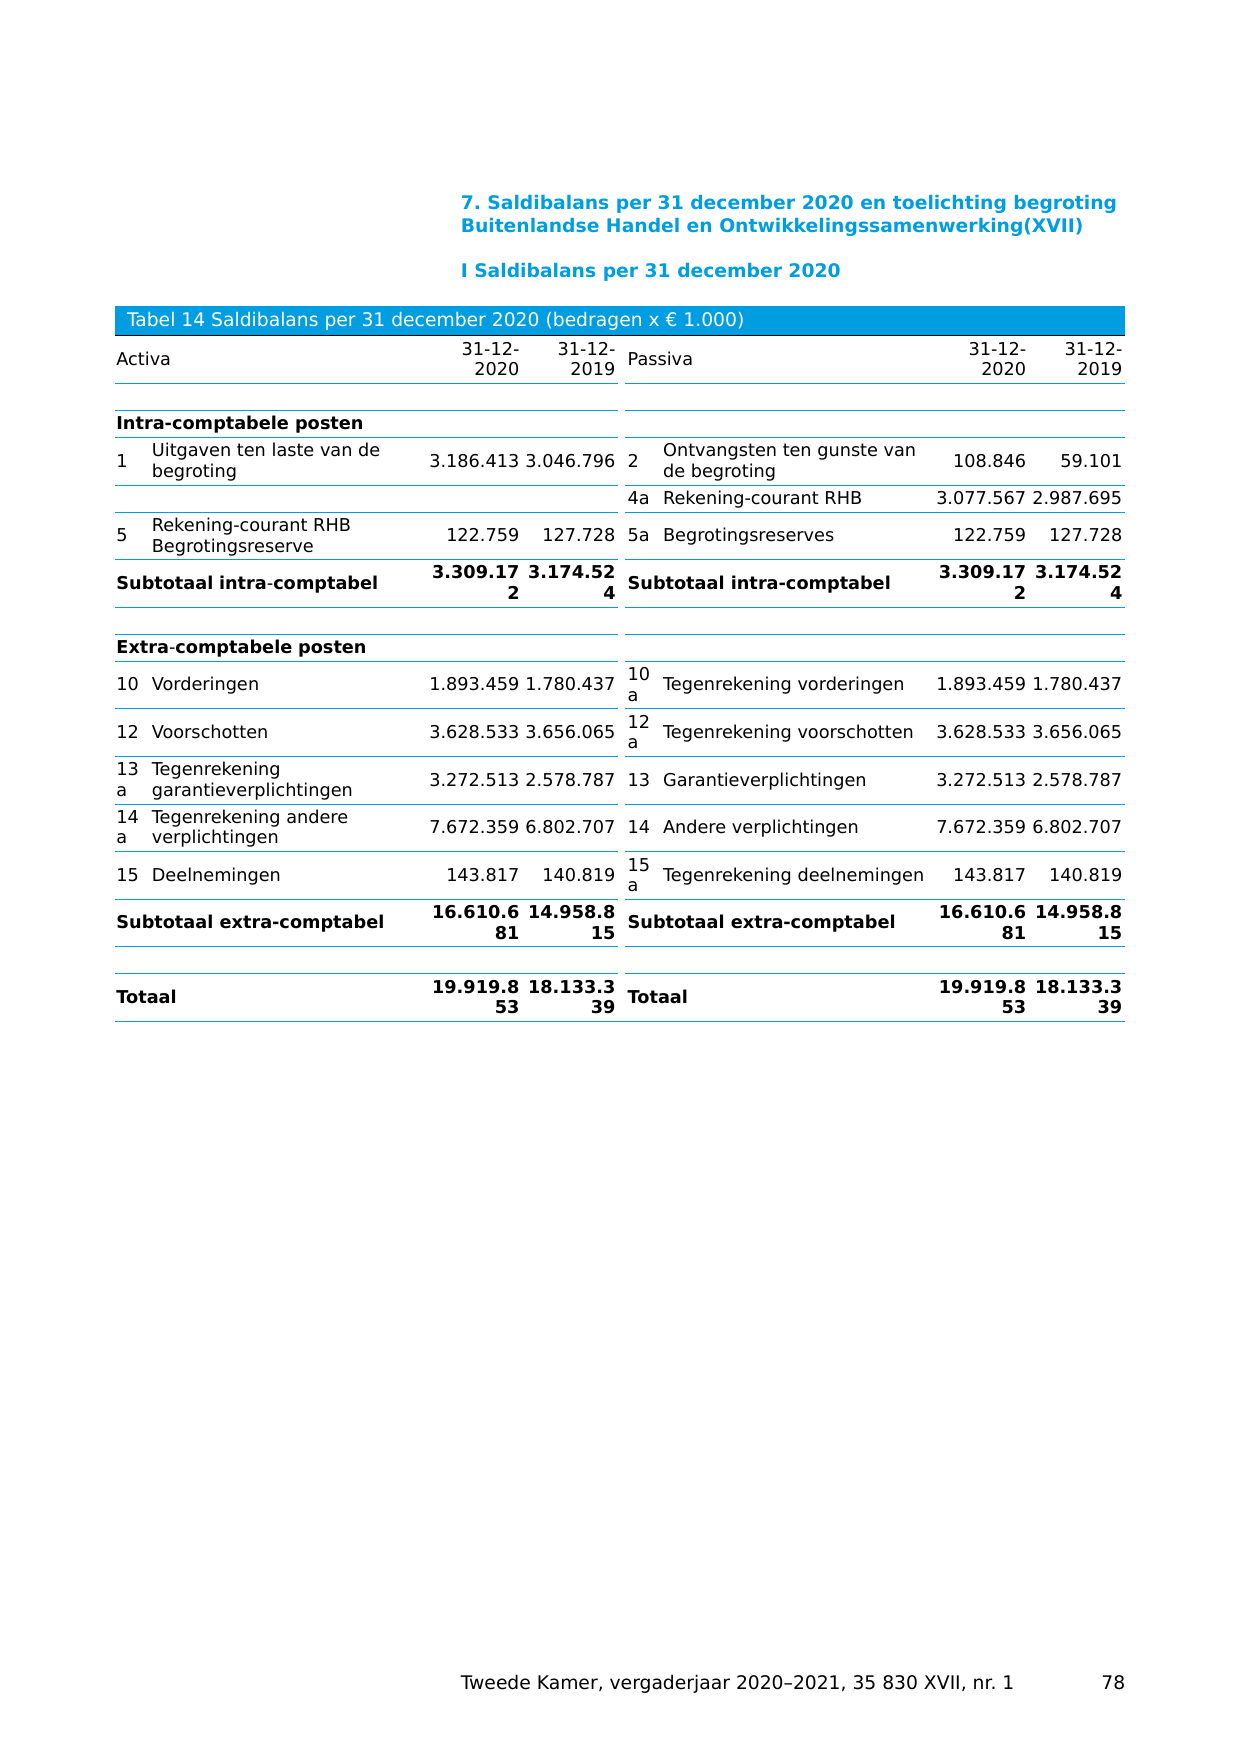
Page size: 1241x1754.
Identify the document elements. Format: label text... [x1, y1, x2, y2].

table_cell 5 [115, 513, 149, 559]
table_cell [522, 384, 618, 410]
table_cell 12a [625, 709, 660, 756]
table_cell 13 [625, 757, 660, 803]
table_cell 1.893.459 [426, 662, 522, 708]
table_cell 15a [625, 852, 660, 899]
table_cell 31-12-2020 [426, 336, 522, 383]
table_cell Intra-comptabele posten [115, 411, 426, 437]
table_cell Totaal [115, 974, 426, 1021]
table_cell Garantieverplichtingen [660, 757, 933, 803]
table_cell [522, 1022, 618, 1043]
table_cell [660, 947, 933, 973]
table_cell 4a [625, 486, 660, 511]
table_cell Passiva [625, 336, 933, 383]
table_cell [522, 947, 618, 973]
table_cell [115, 384, 149, 410]
table_cell 3.309.172 [933, 560, 1029, 607]
table_cell 1.780.437 [1029, 662, 1125, 708]
table_cell [625, 411, 933, 437]
table_cell [115, 486, 149, 511]
table_cell 127.728 [1029, 513, 1125, 559]
table_cell 18.133.339 [1029, 974, 1125, 1021]
table_cell 127.728 [522, 513, 618, 559]
table_cell [426, 635, 522, 661]
table_cell [115, 608, 149, 634]
table_cell 3.077.567 [933, 486, 1029, 511]
table_cell 3.174.524 [522, 560, 618, 607]
table_cell 3.628.533 [933, 709, 1029, 756]
table_cell Subtotaal extra-comptabel [625, 900, 933, 946]
table_cell 3.656.065 [522, 709, 618, 756]
table_cell Rekening-courant RHB [660, 486, 933, 511]
table_cell Uitgaven ten laste van de begroting [149, 438, 426, 484]
table_cell [625, 947, 660, 973]
table_cell 3.656.065 [1029, 709, 1125, 756]
table_cell 1.893.459 [933, 662, 1029, 708]
table_cell [660, 608, 933, 634]
table_cell 31-12-2019 [1029, 336, 1125, 383]
table_cell [618, 1022, 624, 1043]
table_cell [426, 1022, 522, 1043]
table_cell 14.958.815 [1029, 900, 1125, 946]
table_cell [426, 486, 522, 511]
table_cell 3.628.533 [426, 709, 522, 756]
table_cell 108.846 [933, 438, 1029, 484]
table_cell 31-12-2020 [933, 336, 1029, 383]
table_cell [660, 384, 933, 410]
table_cell [149, 608, 426, 634]
table_cell Deelnemingen [149, 852, 426, 899]
table_cell [1029, 411, 1125, 437]
table_cell Voorschotten [149, 709, 426, 756]
table_cell 12 [115, 709, 149, 756]
table_cell Totaal [625, 974, 933, 1021]
table_cell 7.672.359 [933, 805, 1029, 851]
table_cell 14 [625, 805, 660, 851]
table_cell 3.309.172 [426, 560, 522, 607]
table_cell [933, 635, 1029, 661]
table_cell [625, 608, 660, 634]
table_cell [625, 1022, 660, 1043]
table_cell 2 [625, 438, 660, 484]
table_cell [1029, 608, 1125, 634]
table_cell [625, 384, 660, 410]
table_cell [426, 384, 522, 410]
table_cell 2.578.787 [1029, 757, 1125, 803]
table_cell 14.958.815 [522, 900, 618, 946]
table_cell 14a [115, 805, 149, 851]
table_cell [933, 384, 1029, 410]
table_cell [933, 608, 1029, 634]
table_cell 1 [115, 438, 149, 484]
table_cell 10 [115, 662, 149, 708]
table_cell 31-12-2019 [522, 336, 618, 383]
table_cell 2.578.787 [522, 757, 618, 803]
table_cell [522, 608, 618, 634]
table_cell 59.101 [1029, 438, 1125, 484]
table_cell [1029, 1022, 1125, 1043]
table_cell 13a [115, 757, 149, 803]
table_cell 143.817 [426, 852, 522, 899]
table_cell 15 [115, 852, 149, 899]
table_cell Subtotaal intra-comptabel [625, 560, 933, 607]
table_cell Begrotingsreserves [660, 513, 933, 559]
table_cell 1.780.437 [522, 662, 618, 708]
table_cell 7.672.359 [426, 805, 522, 851]
table_cell [522, 635, 618, 661]
table_cell [149, 1022, 426, 1043]
table_cell 143.817 [933, 852, 1029, 899]
table_cell [522, 411, 618, 437]
table_cell Tegenrekening deelnemingen [660, 852, 933, 899]
table_cell 2.987.695 [1029, 486, 1125, 511]
table_cell 5a [625, 513, 660, 559]
table_cell [1029, 635, 1125, 661]
table_cell 16.610.681 [426, 900, 522, 946]
table_cell Subtotaal intra-comptabel [115, 560, 426, 607]
table_cell Vorderingen [149, 662, 426, 708]
table_cell [426, 608, 522, 634]
table_cell 6.802.707 [522, 805, 618, 851]
table_cell [933, 1022, 1029, 1043]
table_cell [115, 947, 149, 973]
table_cell 16.610.681 [933, 900, 1029, 946]
table_cell Tegenrekening vorderingen [660, 662, 933, 708]
table_cell [149, 486, 426, 511]
table_cell [933, 411, 1029, 437]
table_cell Activa [115, 336, 426, 383]
table_cell Rekening-courant RHB Begrotingsreserve [149, 513, 426, 559]
table_cell Tegenrekening andere verplichtingen [149, 805, 426, 851]
table_cell Tegenrekening voorschotten [660, 709, 933, 756]
table_cell 18.133.339 [522, 974, 618, 1021]
table_header Tabel 14 Saldibalans per 31 december 2020 (bedragen x € 1.000) [115, 306, 1125, 335]
table_cell 19.919.853 [426, 974, 522, 1021]
title 7. Saldibalans per 31 december 2020 en toelichting begroting Buitenlandse Handel en Ontwikkelingssamenwerking(XVII) [461, 191, 1125, 237]
table_cell [149, 384, 426, 410]
table_cell [115, 1022, 149, 1043]
table_cell [933, 947, 1029, 973]
table_cell [625, 635, 933, 661]
table_cell 10a [625, 662, 660, 708]
table_cell [522, 486, 618, 511]
table_cell Tegenrekening garantieverplichtingen [149, 757, 426, 803]
table_cell 6.802.707 [1029, 805, 1125, 851]
table_cell [426, 411, 522, 437]
table_cell Andere verplichtingen [660, 805, 933, 851]
table_cell [149, 947, 426, 973]
table_cell 19.919.853 [933, 974, 1029, 1021]
table_cell Ontvangsten ten gunste van de begroting [660, 438, 933, 484]
table_cell 140.819 [1029, 852, 1125, 899]
table_cell [1029, 384, 1125, 410]
table_cell [660, 1022, 933, 1043]
table_cell 3.272.513 [933, 757, 1029, 803]
table_cell 122.759 [933, 513, 1029, 559]
table_cell 3.272.513 [426, 757, 522, 803]
table_cell [1029, 947, 1125, 973]
table_cell 122.759 [426, 513, 522, 559]
table_cell [618, 336, 624, 1021]
table_cell [426, 947, 522, 973]
table_cell Extra-comptabele posten [115, 635, 426, 661]
table_cell 3.174.524 [1029, 560, 1125, 607]
table_cell 3.046.796 [522, 438, 618, 484]
table_cell Subtotaal extra-comptabel [115, 900, 426, 946]
table_cell 140.819 [522, 852, 618, 899]
table_cell 3.186.413 [426, 438, 522, 484]
title I Saldibalans per 31 december 2020 [461, 260, 1125, 282]
